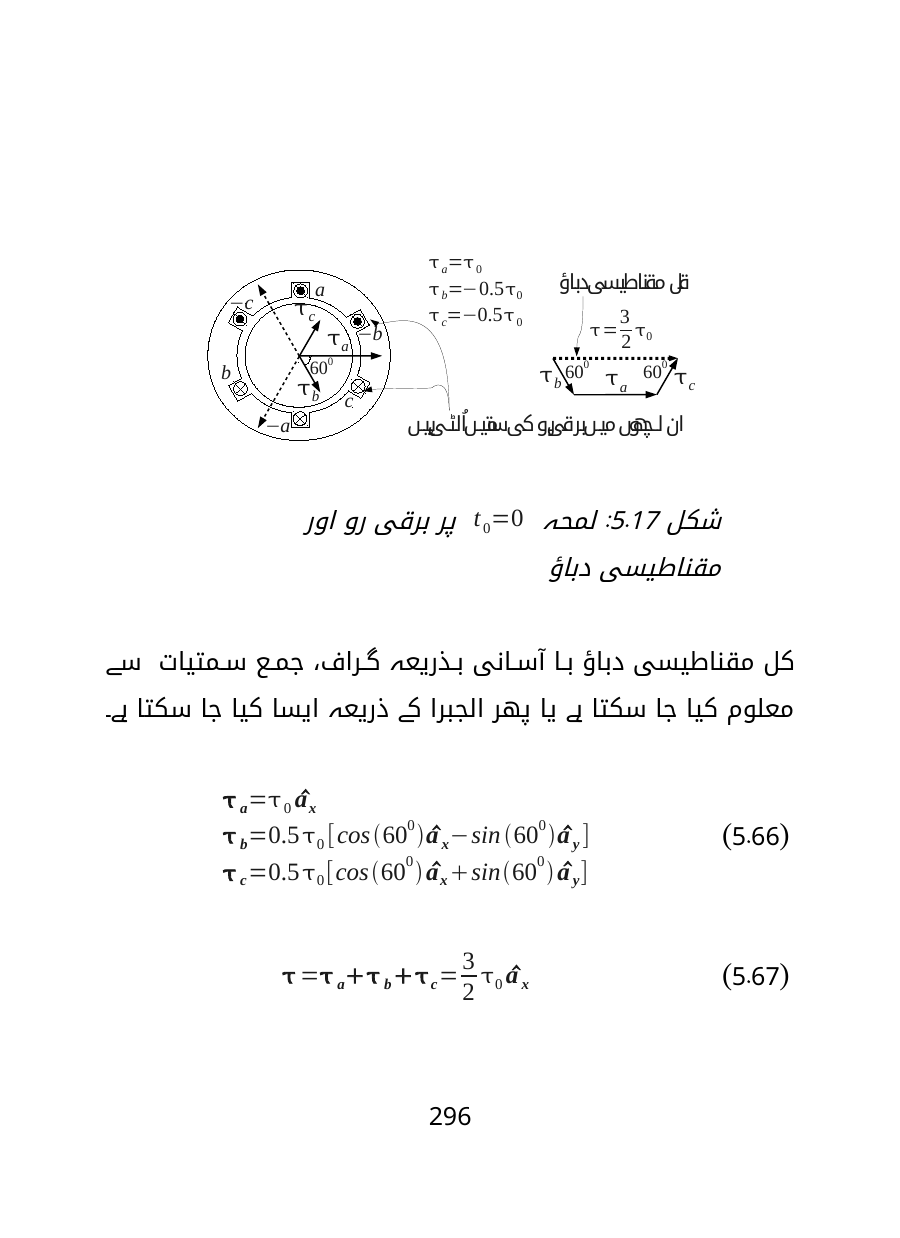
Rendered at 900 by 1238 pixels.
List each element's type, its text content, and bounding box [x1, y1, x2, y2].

table_header [105, 780, 699, 907]
table_header [105, 941, 697, 1024]
table_header (5.66) [699, 780, 795, 907]
text کل مقناطیسی دباؤ با آسانی بذریعہ گراف، جمع سمتیات سے معلوم کیا جا سکتا ہے یا پھر الجبرا کے ذریعہ ایسا کیا جا سکتا ہے۔ [105, 638, 795, 733]
table_header (5.67) [697, 941, 795, 1024]
text شکل 5.17: لمحہپر برقی رو اور مقناطیسی دباؤ [179, 181, 721, 592]
